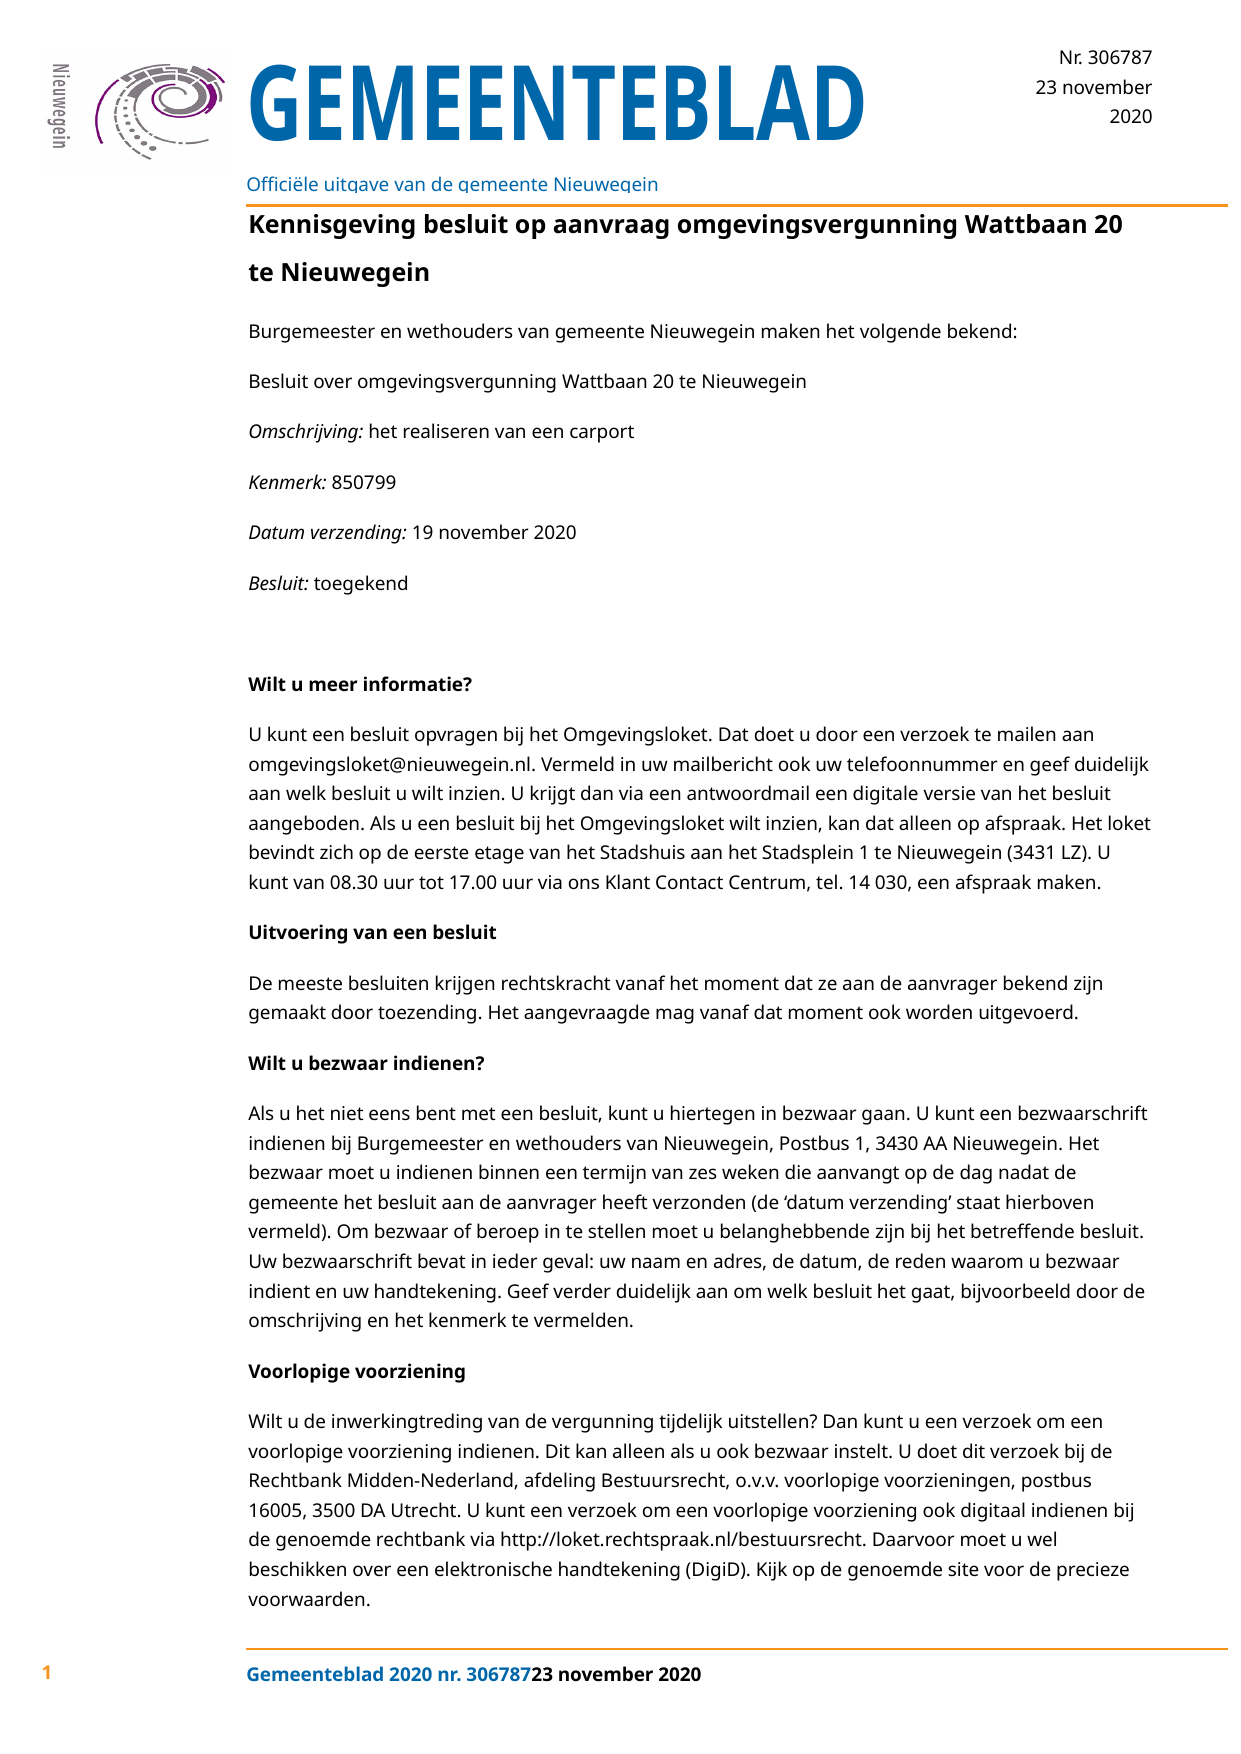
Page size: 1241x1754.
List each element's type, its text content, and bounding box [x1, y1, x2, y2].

text Besluit over omgevingsvergunning Wattbaan 20 te Nieuwegein [248, 368, 1152, 394]
text Voorlopige voorziening [248, 1358, 1152, 1384]
picture [41, 47, 231, 172]
text Burgemeester en wethouders van gemeente Nieuwegein maken het volgende bekend: [248, 318, 1152, 344]
text De meeste besluiten krijgen rechtskracht vanaf het moment dat ze aan de aanvrager bekend zijn gemaakt door toezending. Het aangevraagde mag vanaf dat moment ook worden uitgevoerd. [248, 970, 1152, 1025]
text Kennisgeving besluit op aanvraag omgevingsvergunning Wattbaan 20 te Nieuwegein [248, 207, 1152, 288]
text Als u het niet eens bent met een besluit, kunt u hiertegen in bezwaar gaan. U kunt een bezwaarschrift indienen bij Burgemeester en wethouders van Nieuwegein, Postbus 1, 3430 AA Nieuwegein. Het bezwaar moet u indienen binnen een termijn van zes weken die aanvangt op de dag nadat de gemeente het besluit aan de aanvrager heeft verzonden (de ‘datum verzending’ staat hierboven vermeld). Om bezwaar of beroep in te stellen moet u belanghebbende zijn bij het betreffende besluit. Uw bezwaarschrift bevat in ieder geval: uw naam en adres, de datum, de reden waarom u bezwaar indient en uw handtekening. Geef verder duidelijk aan om welk besluit het gaat, bijvoorbeeld door de omschrijving en het kenmerk te vermelden. [248, 1100, 1152, 1333]
text U kunt een besluit opvragen bij het Omgevingsloket. Dat doet u door een verzoek te mailen aan omgevingsloket@nieuwegein.nl. Vermeld in uw mailbericht ook uw telefoonnummer en geef duidelijk aan welk besluit u wilt inzien. U krijgt dan via een antwoordmail een digitale versie van het besluit aangeboden. Als u een besluit bij het Omgevingsloket wilt inzien, kan dat alleen op afspraak. Het loket bevindt zich op de eerste etage van het Stadshuis aan het Stadsplein 1 te Nieuwegein (3431 LZ). U kunt van 08.30 uur tot 17.00 uur via ons Klant Contact Centrum, tel. 14 030, een afspraak maken. [248, 721, 1152, 895]
text Uitvoering van een besluit [248, 919, 1152, 945]
text Wilt u de inwerkingtreding van de vergunning tijdelijk uitstellen? Dan kunt u een verzoek om een voorlopige voorziening indienen. Dit kan alleen als u ook bezwaar instelt. U doet dit verzoek bij de Rechtbank Midden-Nederland, afdeling Bestuursrecht, o.v.v. voorlopige voorzieningen, postbus 16005, 3500 DA Utrecht. U kunt een verzoek om een voorlopige voorziening ook digitaal indienen bij de genoemde rechtbank via http://loket.rechtspraak.nl/bestuursrecht. Daarvoor moet u wel beschikken over een elektronische handtekening (DigiD). Kijk op de genoemde site voor de precieze voorwaarden. [248, 1408, 1152, 1612]
text Wilt u bezwaar indienen? [248, 1050, 1152, 1076]
text Datum verzending: 19 november 2020 [248, 519, 1152, 545]
text Wilt u meer informatie? [248, 671, 1152, 697]
text Omschrijving: het realiseren van een carport [248, 419, 1152, 444]
text Kenmerk: 850799 [248, 469, 1152, 495]
text Besluit: toegekend [248, 570, 1152, 596]
